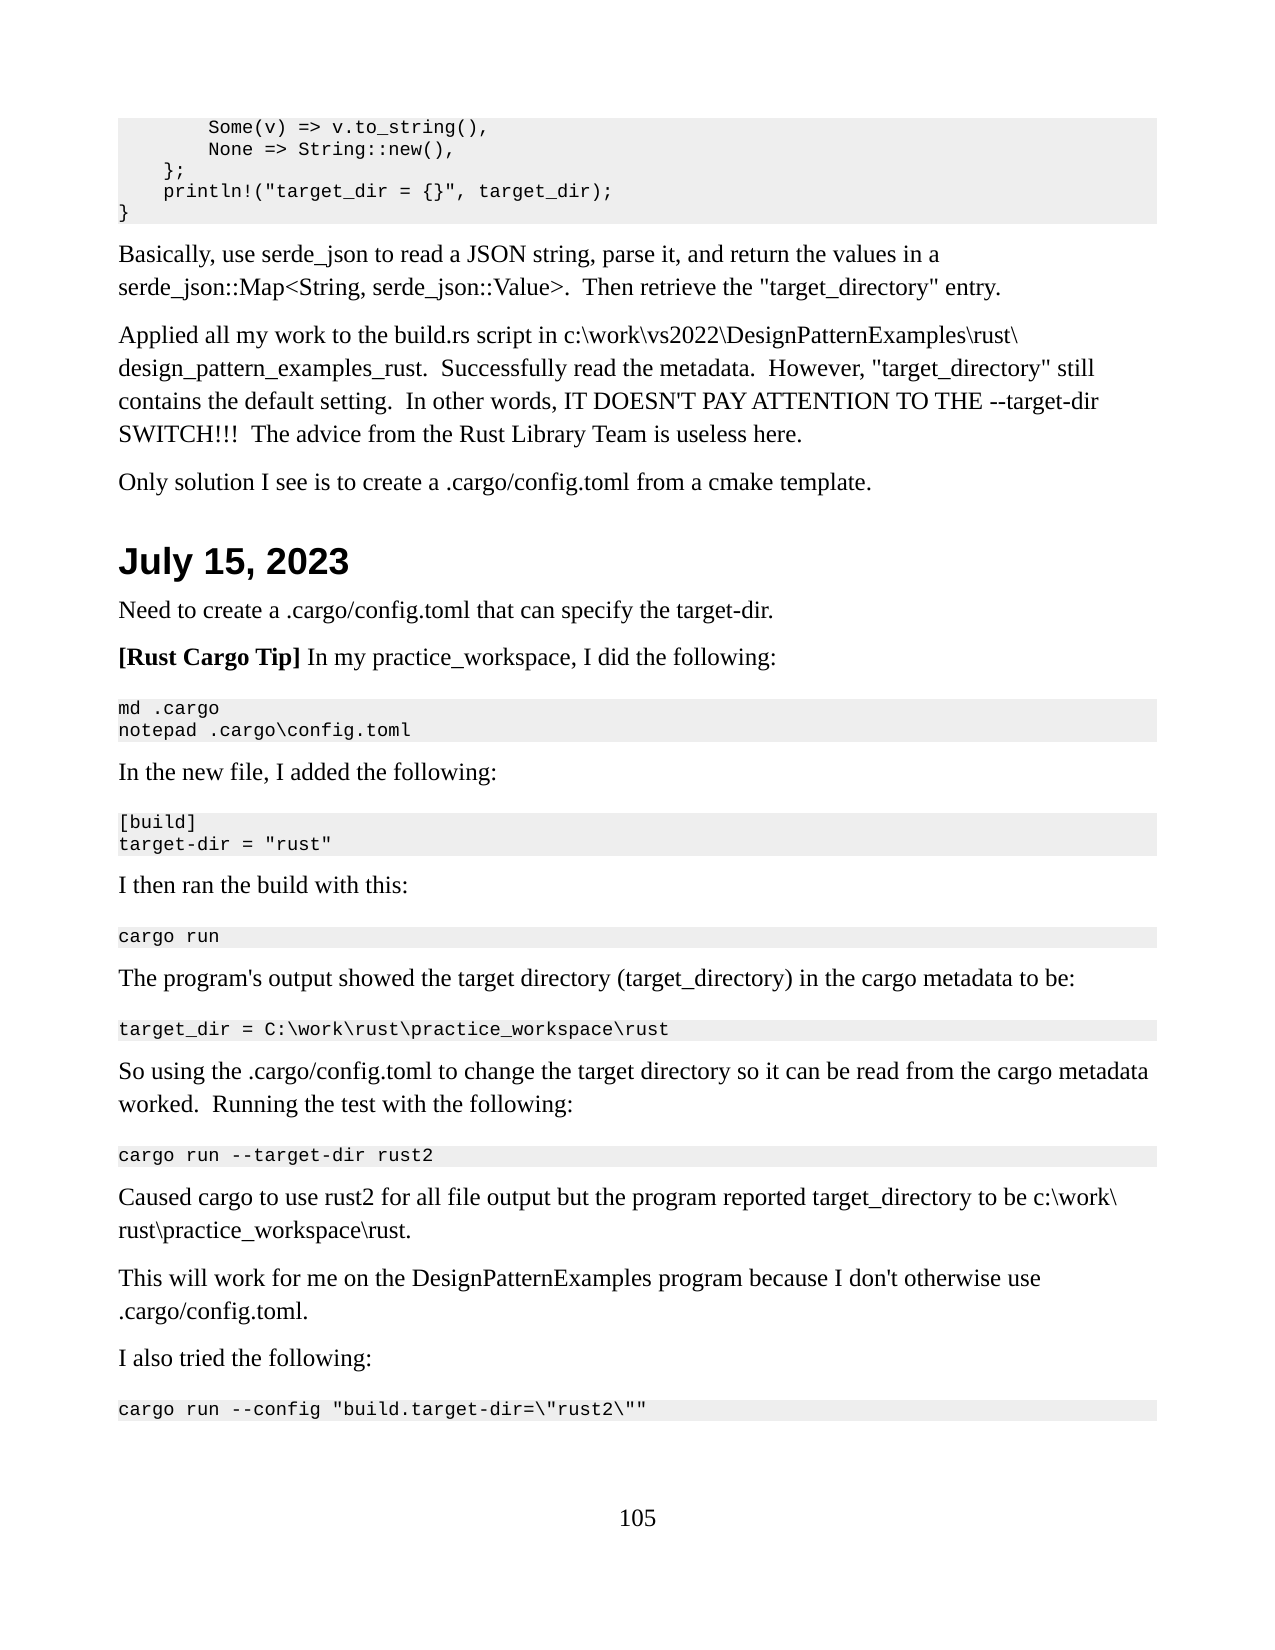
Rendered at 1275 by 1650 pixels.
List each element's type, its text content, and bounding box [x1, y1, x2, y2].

text Only solution I see is to create a .cargo/config.toml from a cmake template. [118, 467, 1157, 495]
text target-dir = "rust" [118, 834, 1157, 856]
text [Rust Cargo Tip] In my practice_workspace, I did the following: [118, 642, 1157, 671]
text Basically, use serde_json to read a JSON string, parse it, and return the values in a serde_json::Map<String, serde_json::Value>. Then retrieve the "target_directory" entry. [118, 239, 1157, 301]
text So using the .cargo/config.toml to change the target directory so it can be read from the cargo metadata worked. Running the test with the following: [118, 1056, 1157, 1118]
text The program's output showed the target directory (target_directory) in the cargo metadata to be: [118, 963, 1157, 992]
text Need to create a .cargo/config.toml that can specify the target-dir. [118, 595, 1157, 624]
text I then ran the build with this: [118, 871, 1157, 899]
text md .cargo [118, 699, 1157, 720]
text Applied all my work to the build.rs script in c:\work\vs2022\DesignPatternExamples\rust\design_pattern_examples_rust. Successfully read the metadata. However, "target_directory" still contains the default setting. In other words, IT DOESN'T PAY ATTENTION TO THE --target-dir SWITCH!!! The advice from the Rust Library Team is useless here. [118, 320, 1157, 448]
text println!("target_dir = {}", target_dir); [118, 182, 1157, 203]
text cargo run [118, 927, 1157, 948]
text Caused cargo to use rust2 for all file output but the program reported target_directory to be c:\work\rust\practice_workspace\rust. [118, 1182, 1157, 1244]
text target_dir = C:\work\rust\practice_workspace\rust [118, 1020, 1157, 1041]
text cargo run --config "build.target-dir=\"rust2\"" [118, 1400, 1157, 1421]
text } [118, 203, 1157, 224]
subtitle July 15, 2023 [118, 539, 1157, 582]
text I also tried the following: [118, 1343, 1157, 1372]
text Some(v) => v.to_string(), [118, 118, 1157, 139]
text In the new file, I added the following: [118, 757, 1157, 785]
text This will work for me on the DesignPatternExamples program because I don't otherwise use .cargo/config.toml. [118, 1263, 1157, 1324]
text None => String::new(), [118, 139, 1157, 161]
text notepad .cargo\config.toml [118, 720, 1157, 742]
text [build] [118, 813, 1157, 834]
text cargo run --target-dir rust2 [118, 1146, 1157, 1167]
text }; [118, 161, 1157, 182]
